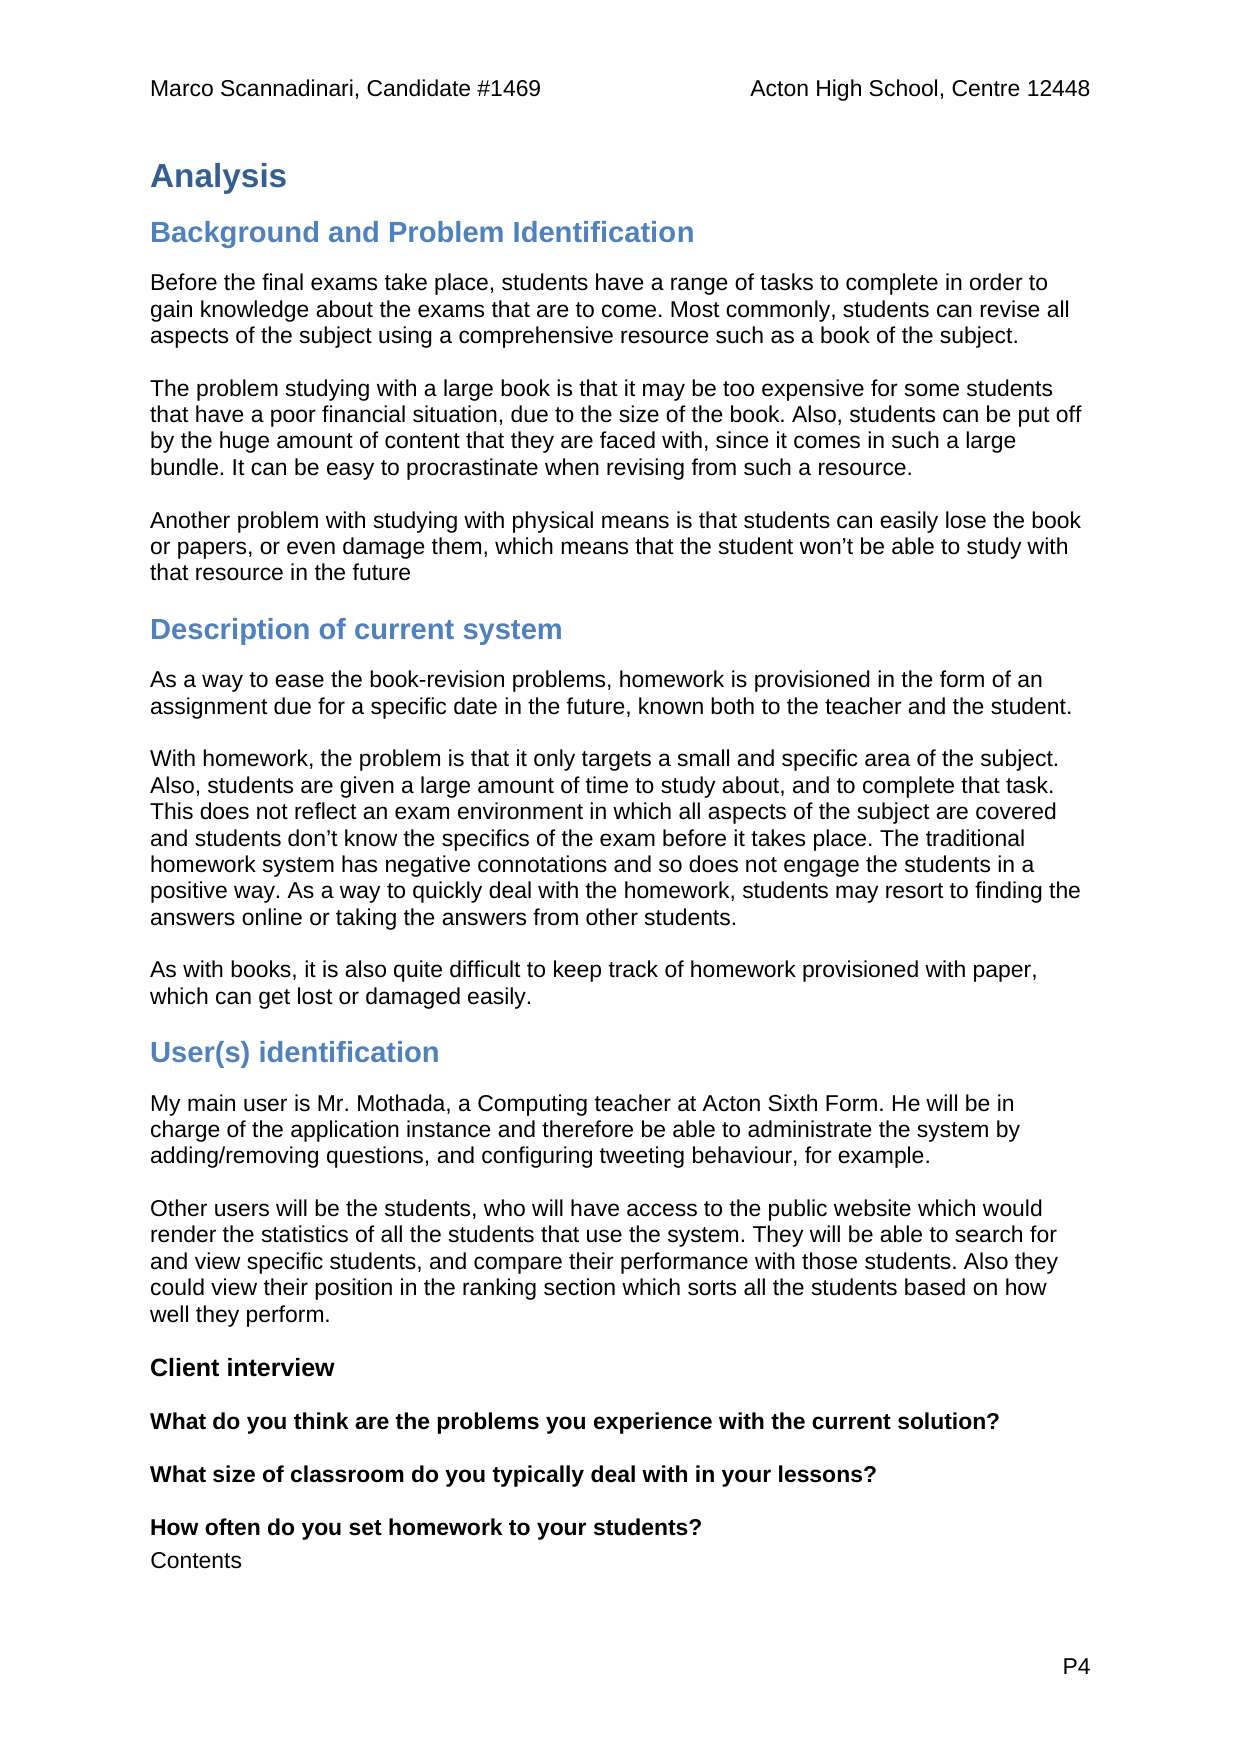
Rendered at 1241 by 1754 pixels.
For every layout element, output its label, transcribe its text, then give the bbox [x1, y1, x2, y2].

text What size of classroom do you typically deal with in your lessons? [150, 1461, 1090, 1487]
subtitle Analysis [150, 156, 1090, 194]
text As with books, it is also quite difficult to keep track of homework provisioned with paper, which can get lost or damaged easily. [150, 956, 1090, 1009]
text With homework, the problem is that it only targets a small and specific area of the subject. Also, students are given a large amount of time to study about, and to complete that task. This does not reflect an exam environment in which all aspects of the subject are covered and students don’t know the specifics of the exam before it takes place. The traditional homework system has negative connotations and so does not engage the students in a positive way. As a way to quickly deal with the homework, students may resort to finding the answers online or taking the answers from other students. [150, 745, 1090, 930]
text Client interview [150, 1353, 1090, 1382]
subtitle Background and Problem Identification [150, 215, 1090, 248]
text Before the final exams take place, students have a range of tasks to complete in order to gain knowledge about the exams that are to come. Most commonly, students can revise all aspects of the subject using a comprehensive resource such as a book of the subject. [150, 269, 1090, 348]
subtitle Description of current system [150, 612, 1090, 646]
text Other users will be the students, who will have access to the public website which would render the statistics of all the students that use the system. They will be able to search for and view specific students, and compare their performance with those students. Also they could view their position in the ranking section which sorts all the students based on how well they perform. [150, 1195, 1090, 1327]
text My main user is Mr. Mothada, a Computing teacher at Acton Sixth Form. He will be in charge of the application instance and therefore be able to administrate the system by adding/removing questions, and configuring tweeting behaviour, for example. [150, 1090, 1090, 1169]
text What do you think are the problems you experience with the current solution? [150, 1408, 1090, 1435]
text The problem studying with a large book is that it may be too expensive for some students that have a poor financial situation, due to the size of the book. Also, students can be put off by the huge amount of content that they are faced with, since it comes in such a large bundle. It can be easy to procrastinate when revising from such a resource. [150, 375, 1090, 480]
text As a way to ease the book-revision problems, homework is provisioned in the form of an assignment due for a specific date in the future, known both to the teacher and the student. [150, 666, 1090, 719]
text Another problem with studying with physical means is that students can easily lose the book or papers, or even damage them, which means that the student won’t be able to study with that resource in the future [150, 507, 1090, 586]
text How often do you set homework to your students? [150, 1514, 1090, 1540]
subtitle User(s) identification [150, 1035, 1090, 1069]
